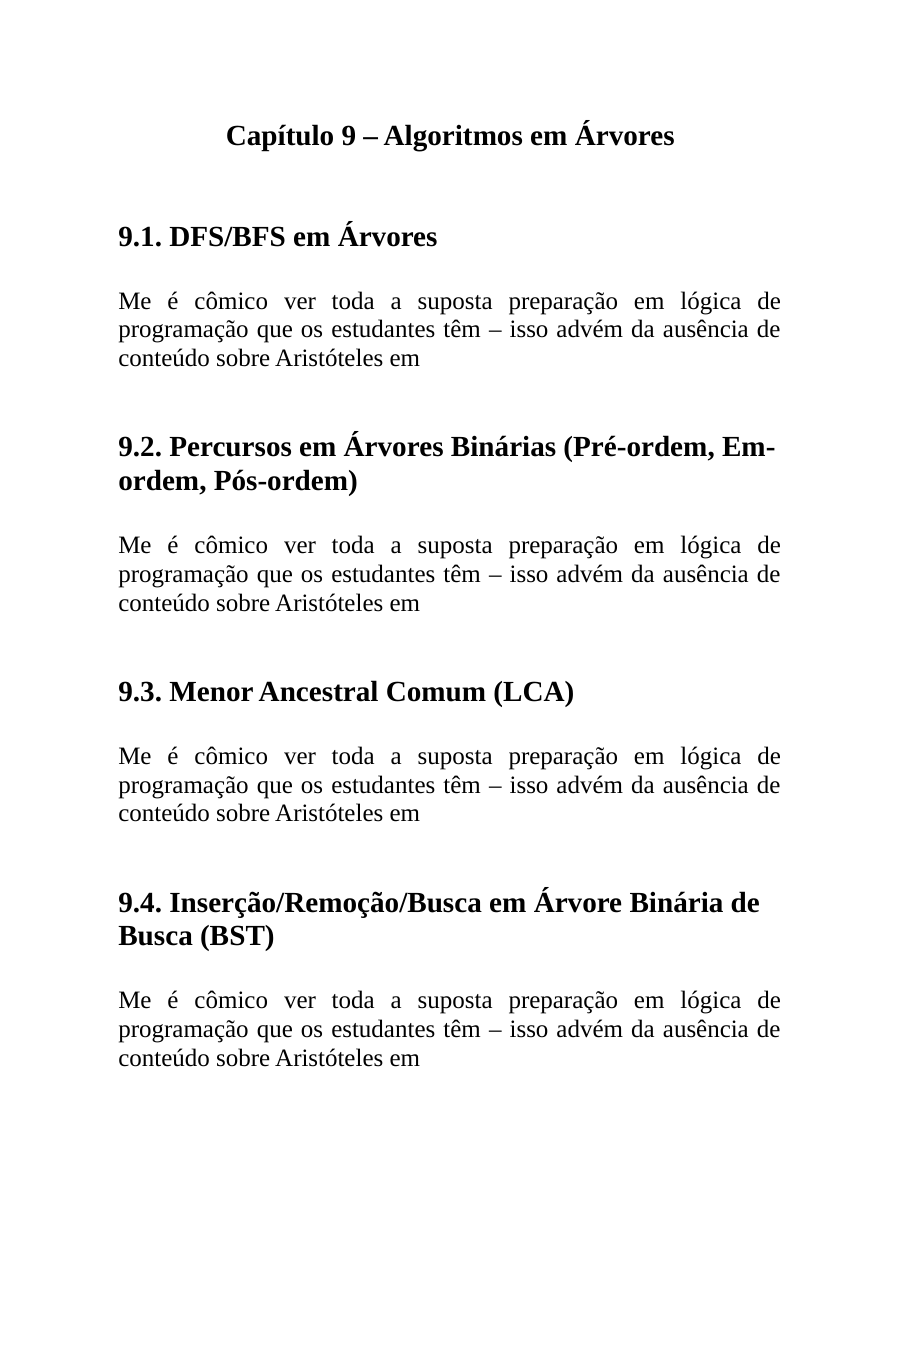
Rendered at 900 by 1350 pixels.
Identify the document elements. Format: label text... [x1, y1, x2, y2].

text Me é cômico ver toda a suposta preparação em lógica de programação que os estudantes têm – isso advém da ausência de conteúdo sobre Aristóteles em [118, 530, 782, 616]
text 9.2. Percursos em Árvores Binárias (Pré-ordem, Em-ordem, Pós-ordem) [118, 429, 782, 497]
text 9.3. Menor Ancestral Comum (LCA) [118, 674, 782, 707]
text 9.4. Inserção/Remoção/Busca em Árvore Binária de Busca (BST) [118, 885, 782, 952]
text 9.1. DFS/BFS em Árvores [118, 219, 782, 252]
text Me é cômico ver toda a suposta preparação em lógica de programação que os estudantes têm – isso advém da ausência de conteúdo sobre Aristóteles em [118, 286, 782, 372]
text Capítulo 9 – Algoritmos em Árvores [118, 118, 782, 152]
text Me é cômico ver toda a suposta preparação em lógica de programação que os estudantes têm – isso advém da ausência de conteúdo sobre Aristóteles em [118, 985, 782, 1072]
text Me é cômico ver toda a suposta preparação em lógica de programação que os estudantes têm – isso advém da ausência de conteúdo sobre Aristóteles em [118, 741, 782, 827]
